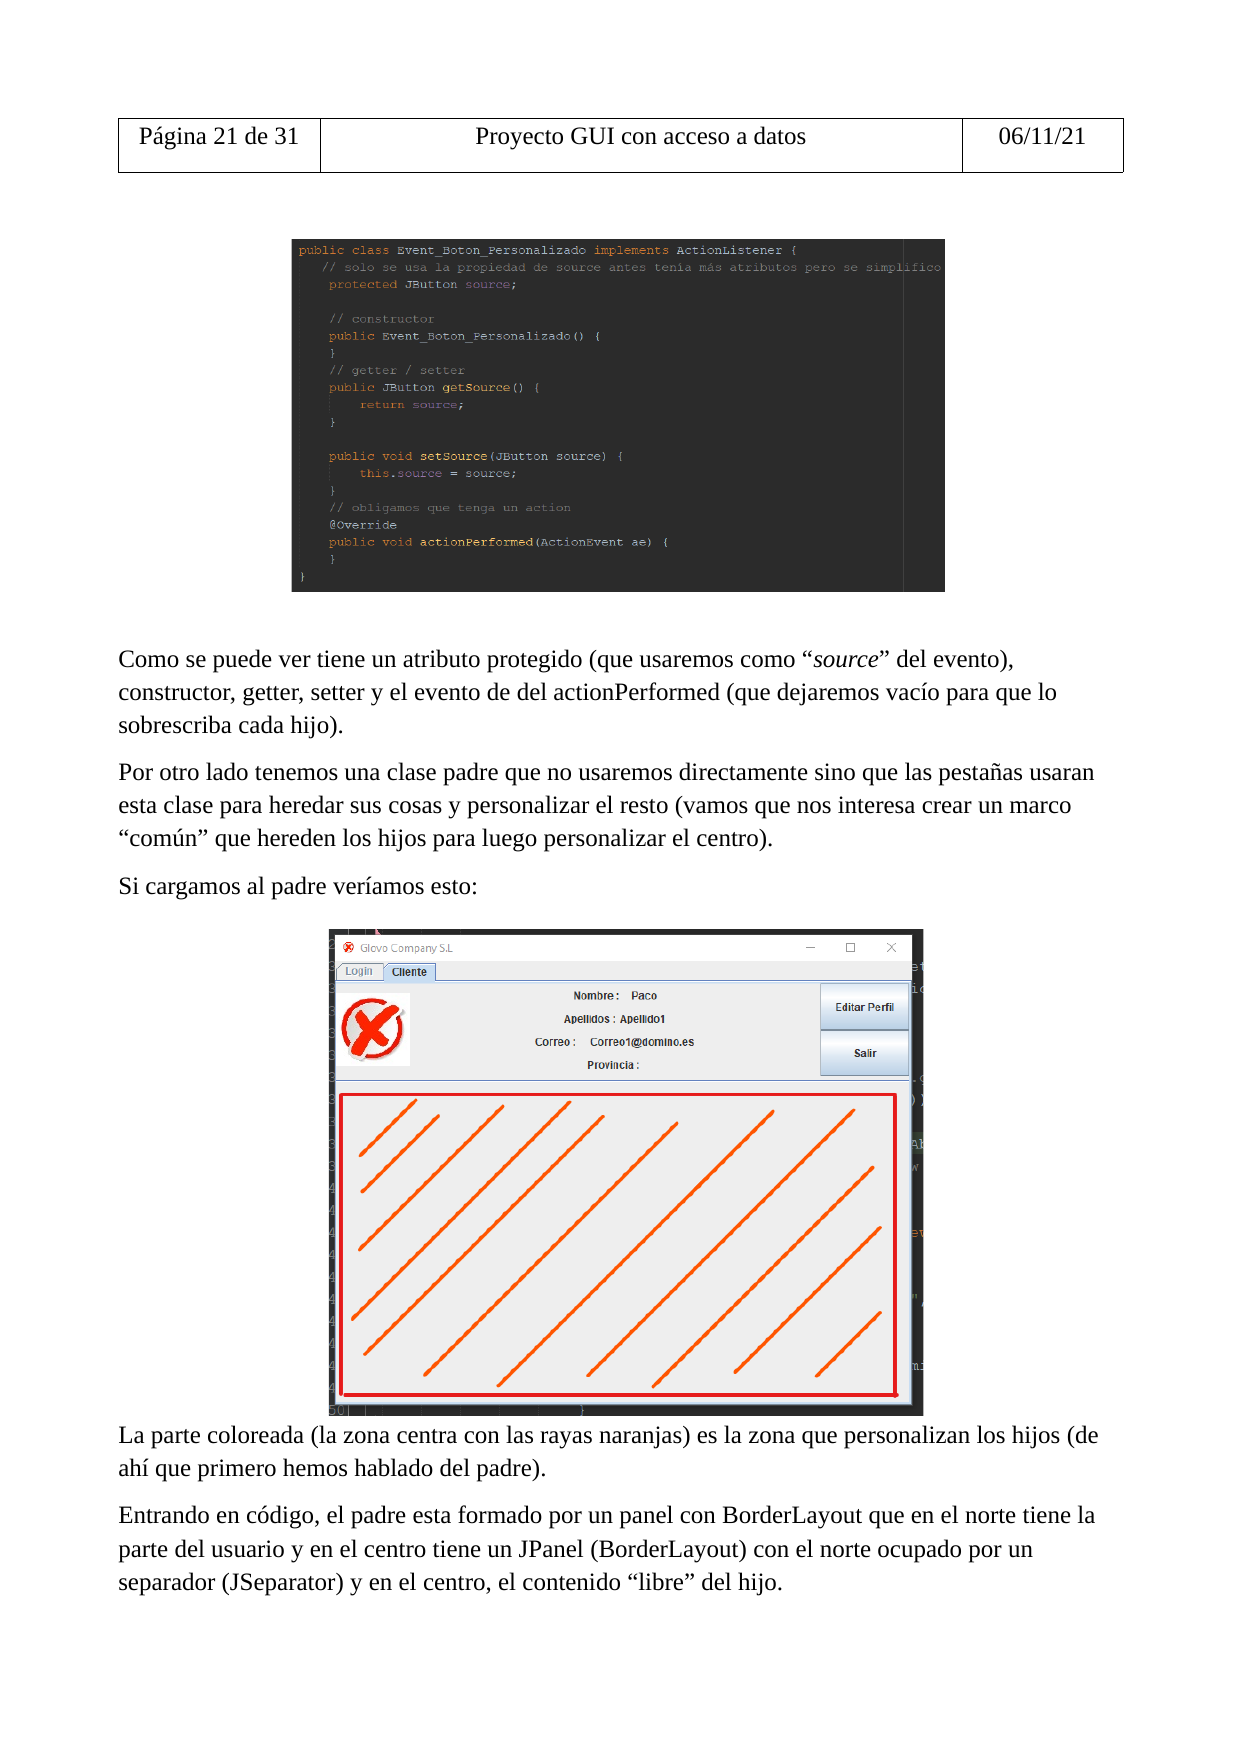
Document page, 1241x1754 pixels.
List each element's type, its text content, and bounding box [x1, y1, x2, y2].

text Como se puede ver tiene un atributo protegido (que usaremos como “source” del evento), constructor, getter, setter y el evento de del actionPerformed (que dejaremos vacío para que lo sobrescriba cada hijo). [118, 644, 1122, 738]
text Si cargamos al padre veríamos esto: [118, 871, 1122, 900]
picture [328, 929, 924, 1416]
text Por otro lado tenemos una clase padre que no usaremos directamente sino que las pestañas usaran esta clase para heredar sus cosas y personalizar el resto (vamos que nos interesa crear un marco “común” que hereden los hijos para luego personalizar el centro). [118, 757, 1122, 852]
text Entrando en código, el padre esta formado por un panel con BorderLayout que en el norte tiene la parte del usuario y en el centro tiene un JPanel (BorderLayout) con el norte ocupado por un separador (JSeparator) y en el centro, el contenido “libre” del hijo. [118, 1501, 1122, 1595]
picture [291, 239, 945, 592]
text La parte coloreada (la zona centra con las rayas naranjas) es la zona que personalizan los hijos (de ahí que primero hemos hablado del padre). [118, 919, 1122, 1482]
